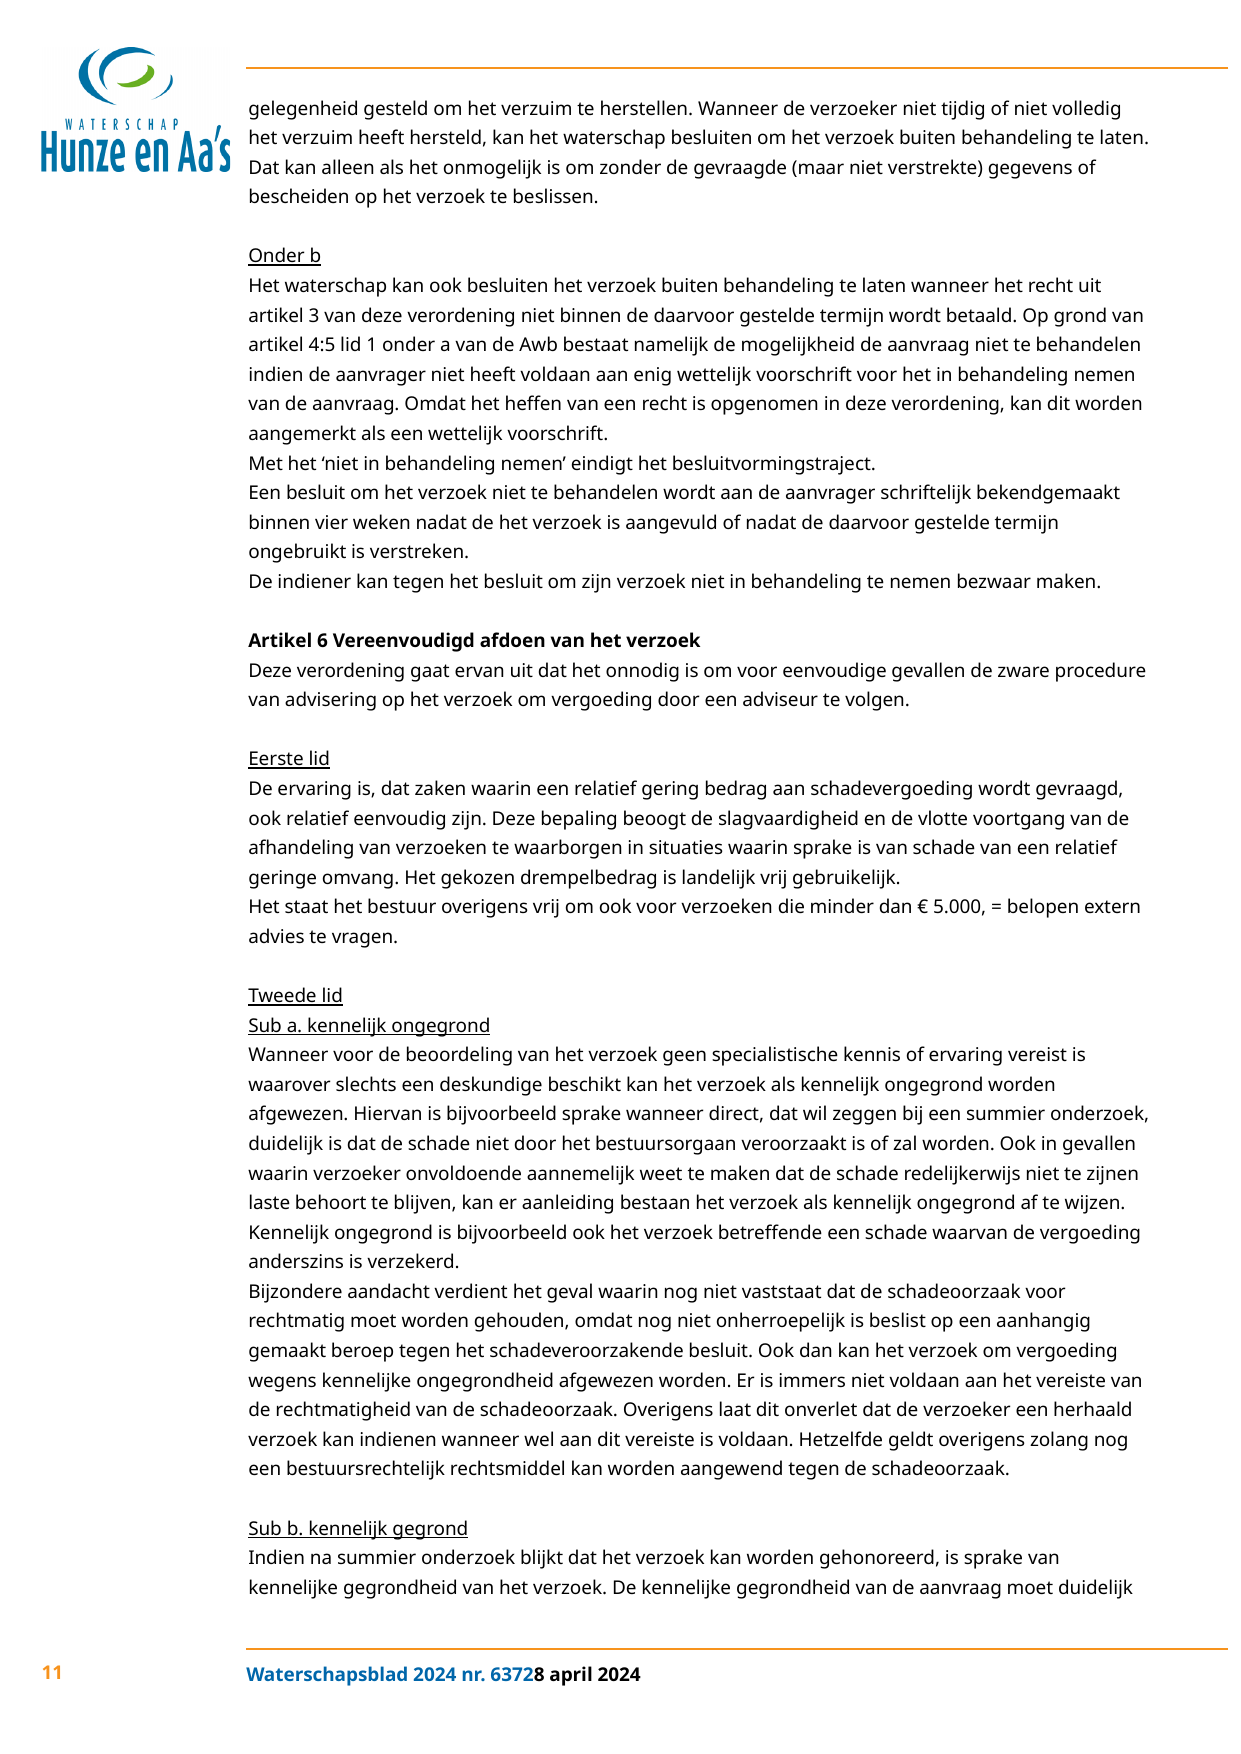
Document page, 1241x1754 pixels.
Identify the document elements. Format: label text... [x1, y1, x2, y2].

text Wanneer voor de beoordeling van het verzoek geen specialistische kennis of ervaring vereist is waarover slechts een deskundige beschikt kan het verzoek als kennelijk ongegrond worden afgewezen. Hiervan is bijvoorbeeld sprake wanneer direct, dat wil zeggen bij een summier onderzoek, duidelijk is dat de schade niet door het bestuursorgaan veroorzaakt is of zal worden. Ook in gevallen waarin verzoeker onvoldoende aannemelijk weet te maken dat de schade redelijkerwijs niet te zijnen laste behoort te blijven, kan er aanleiding bestaan het verzoek als kennelijk ongegrond af te wijzen. [248, 1041, 1152, 1215]
text Het waterschap kan ook besluiten het verzoek buiten behandeling te laten wanneer het recht uit artikel 3 van deze verordening niet binnen de daarvoor gestelde termijn wordt betaald. Op grond van artikel 4:5 lid 1 onder a van de Awb bestaat namelijk de mogelijkheid de aanvraag niet te behandelen indien de aanvrager niet heeft voldaan aan enig wettelijk voorschrift voor het in behandeling nemen van de aanvraag. Omdat het heffen van een recht is opgenomen in deze verordening, kan dit worden aangemerkt als een wettelijk voorschrift. [248, 272, 1152, 446]
picture [183, 163, 191, 172]
text Onder b [248, 243, 1152, 268]
text De ervaring is, dat zaken waarin een relatief gering bedrag aan schadevergoeding wordt gevraagd, ook relatief eenvoudig zijn. Deze bepaling beoogt de slagvaardigheid en de vlotte voortgang van de afhandeling van verzoeken te waarborgen in situaties waarin sprake is van schade van een relatief geringe omvang. Het gekozen drempelbedrag is landelijk vrij gebruikelijk. [248, 775, 1152, 890]
text Het staat het bestuur overigens vrij om ook voor verzoeken die minder dan € 5.000, = belopen extern advies te vragen. [248, 893, 1152, 949]
text De indiener kan tegen het besluit om zijn verzoek niet in behandeling te nemen bezwaar maken. [248, 568, 1152, 594]
text Eerste lid [248, 746, 1152, 771]
text Deze verordening gaat ervan uit dat het onnodig is om voor eenvoudige gevallen de zware procedure van advisering op het verzoek om vergoeding door een adviseur te volgen. [248, 657, 1152, 712]
text Sub b. kennelijk gegrond [248, 1515, 1152, 1541]
picture [47, 154, 51, 172]
text Bijzondere aandacht verdient het geval waarin nog niet vaststaat dat de schadeoorzaak voor rechtmatig moet worden gehouden, omdat nog niet onherroepelijk is beslist op een aanhangig gemaakt beroep tegen het schadeveroorzakende besluit. Ook dan kan het verzoek om vergoeding wegens kennelijke ongegrondheid afgewezen worden. Er is immers niet voldaan aan het vereiste van de rechtmatigheid van de schadeoorzaak. Overigens laat dit onverlet dat de verzoeker een herhaald verzoek kan indienen wanneer wel aan dit vereiste is voldaan. Hetzelfde geldt overigens zolang nog een bestuursrechtelijk rechtsmiddel kan worden aangewend tegen de schadeoorzaak. [248, 1278, 1152, 1481]
text Artikel 6 Vereenvoudigd afdoen van het verzoek [248, 627, 1152, 653]
text Tweede lid [248, 982, 1152, 1008]
text gelegenheid gesteld om het verzuim te herstellen. Wanneer de verzoeker niet tijdig of niet volledig het verzuim heeft hersteld, kan het waterschap besluiten om het verzoek buiten behandeling te laten. Dat kan alleen als het onmogelijk is om zonder de gevraagde (maar niet verstrekte) gegevens of bescheiden op het verzoek te beslissen. [248, 95, 1152, 209]
text Een besluit om het verzoek niet te behandelen wordt aan de aanvrager schriftelijk bekendgemaakt binnen vier weken nadat de het verzoek is aangevuld of nadat de daarvoor gestelde termijn ongebruikt is verstreken. [248, 479, 1152, 564]
picture [41, 47, 231, 172]
picture [226, 145, 231, 156]
text Kennelijk ongegrond is bijvoorbeeld ook het verzoek betreffende een schade waarvan de vergoeding anderszins is verzekerd. [248, 1219, 1152, 1274]
text Sub a. kennelijk ongegrond [248, 1012, 1152, 1038]
text Met het ‘niet in behandeling nemen’ eindigt het besluitvormingstraject. [248, 450, 1152, 476]
text Indien na summier onderzoek blijkt dat het verzoek kan worden gehonoreerd, is sprake van kennelijke gegrondheid van het verzoek. De kennelijke gegrondheid van de aanvraag moet duidelijk [248, 1544, 1152, 1600]
